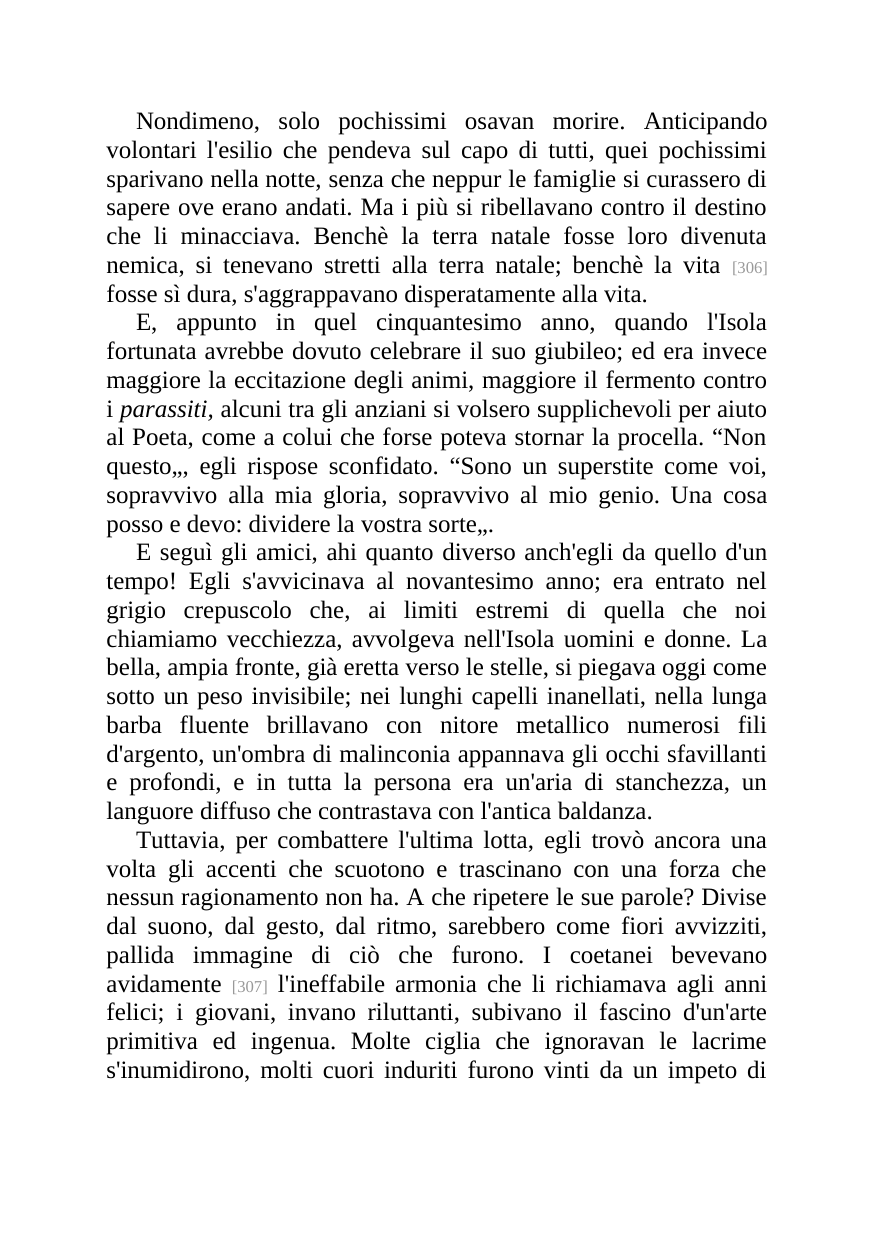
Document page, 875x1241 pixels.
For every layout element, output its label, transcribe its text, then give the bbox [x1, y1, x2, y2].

text Nondimeno, solo pochissimi osavan morire. Anticipando volontari l'esilio che pendeva sul capo di tutti, quei pochissimi sparivano nella notte, senza che neppur le famiglie si curassero di sapere ove erano andati. Ma i più si ribellavano contro il destino che li minacciava. Benchè la terra natale fosse loro divenuta nemica, si tenevano stretti alla terra natale; benchè la vita [306] fosse sì dura, s'aggrappavano disperatamente alla vita. [106, 106, 768, 307]
text E, appunto in quel cinquantesimo anno, quando l'Isola fortunata avrebbe dovuto celebrare il suo giubileo; ed era invece maggiore la eccitazione degli animi, maggiore il fermento contro i parassiti, alcuni tra gli anziani si volsero supplichevoli per aiuto al Poeta, come a colui che forse poteva stornar la procella. “Non questo„, egli rispose sconfidato. “Sono un superstite come voi, sopravvivo alla mia gloria, sopravvivo al mio genio. Una cosa posso e devo: dividere la vostra sorte„. [106, 307, 768, 537]
text Tuttavia, per combattere l'ultima lotta, egli trovò ancora una volta gli accenti che scuotono e trascinano con una forza che nessun ragionamento non ha. A che ripetere le sue parole? Divise dal suono, dal gesto, dal ritmo, sarebbero come fiori avvizziti, pallida immagine di ciò che furono. I coetanei bevevano avidamente [307] l'ineffabile armonia che li richiamava agli anni felici; i giovani, invano riluttanti, subivano il fascino d'un'arte primitiva ed ingenua. Molte ciglia che ignoravan le lacrime s'inumidirono, molti cuori induriti furono vinti da un impeto di [106, 825, 768, 1084]
text E seguì gli amici, ahi quanto diverso anch'egli da quello d'un tempo! Egli s'avvicinava al novantesimo anno; era entrato nel grigio crepuscolo che, ai limiti estremi di quella che noi chiamiamo vecchiezza, avvolgeva nell'Isola uomini e donne. La bella, ampia fronte, già eretta verso le stelle, si piegava oggi come sotto un peso invisibile; nei lunghi capelli inanellati, nella lunga barba fluente brillavano con nitore metallico numerosi fili d'argento, un'ombra di malinconia appannava gli occhi sfavillanti e profondi, e in tutta la persona era un'aria di stanchezza, un languore diffuso che contrastava con l'antica baldanza. [106, 537, 768, 825]
